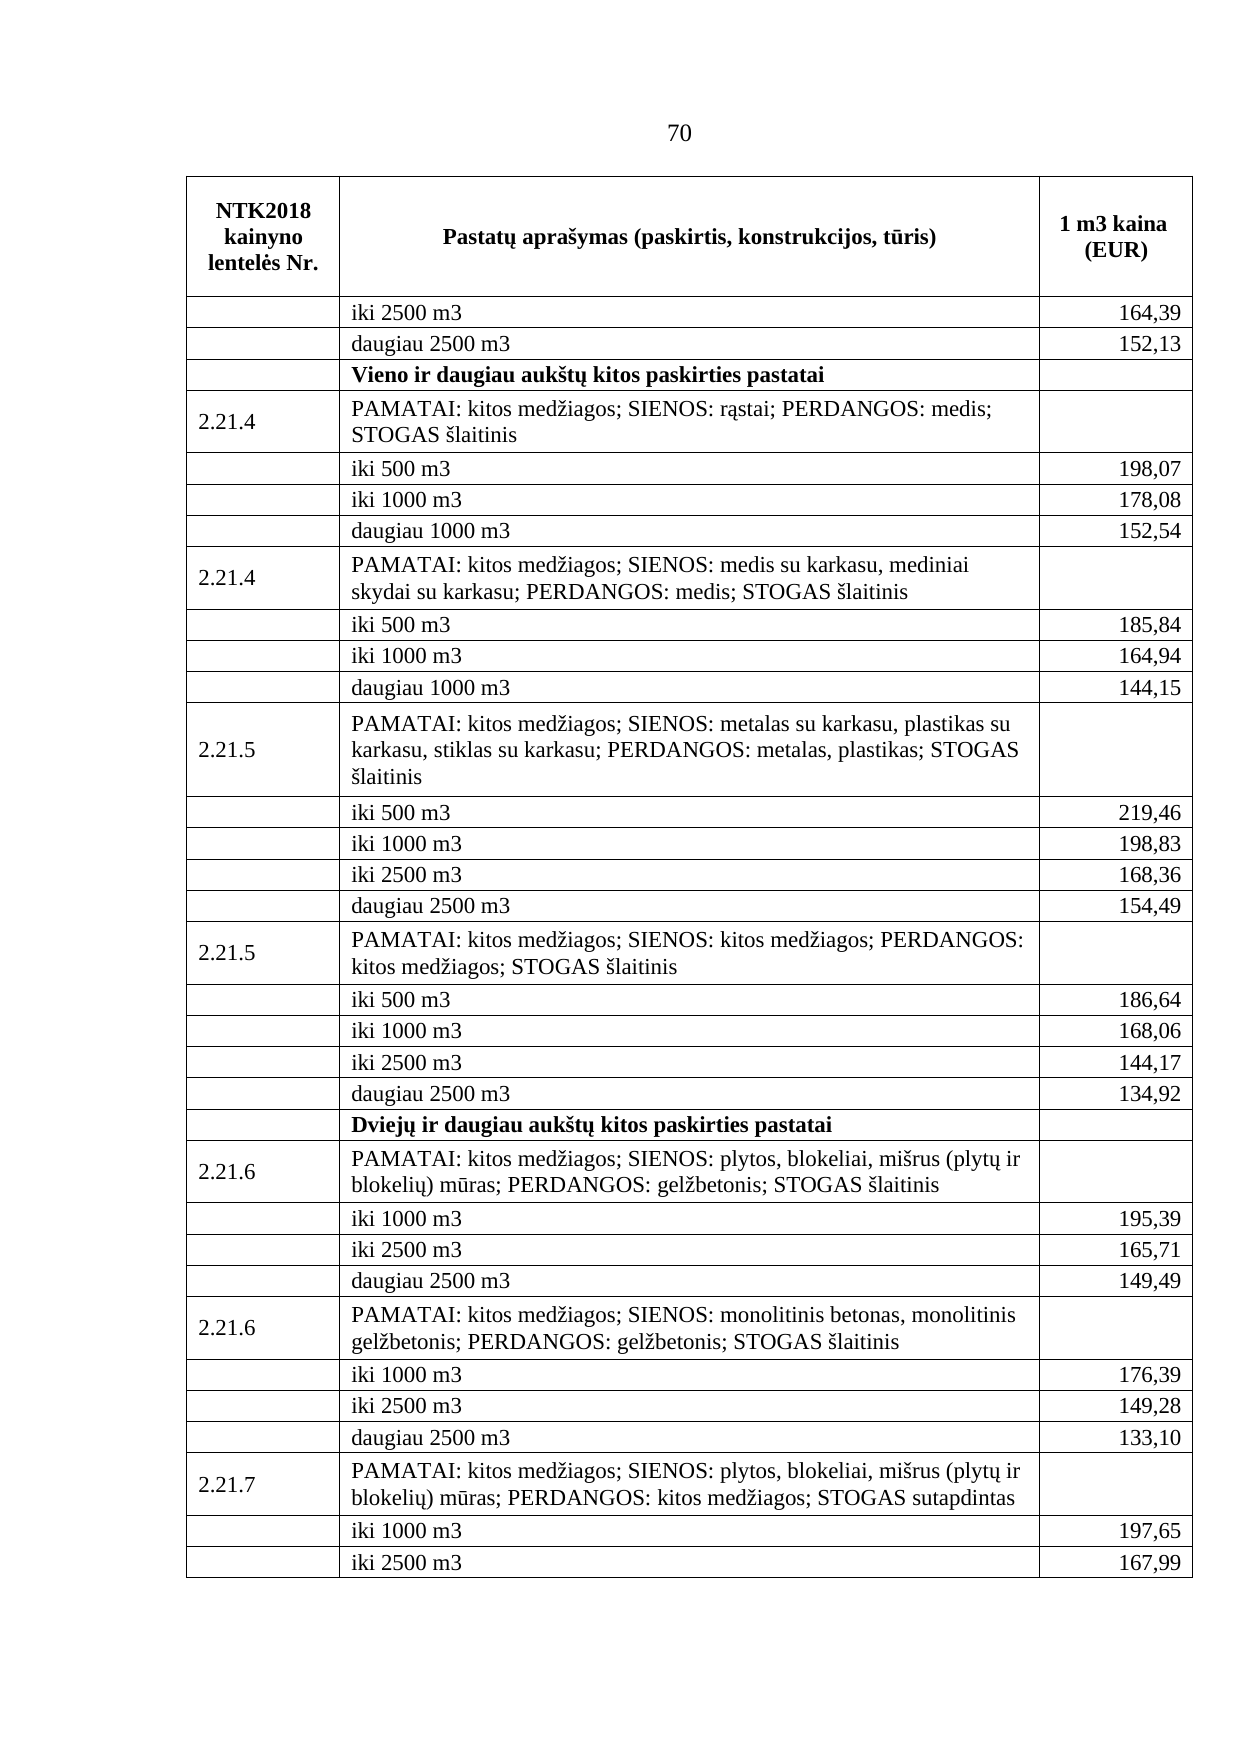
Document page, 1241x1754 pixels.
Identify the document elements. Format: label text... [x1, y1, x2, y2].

table_cell [187, 672, 339, 702]
table_cell PAMATAI: kitos medžiagos; SIENOS: plytos, blokeliai, mišrus (plytų ir blokelių) mūras; PERDANGOS: kitos medžiagos; STOGAS sutapdintas [340, 1453, 1039, 1515]
table_cell iki 2500 m3 [340, 860, 1039, 890]
table_cell 152,54 [1040, 516, 1192, 546]
table_cell 198,83 [1040, 828, 1192, 858]
table_cell iki 500 m3 [340, 985, 1039, 1015]
table_cell [187, 891, 339, 921]
table_cell daugiau 2500 m3 [340, 891, 1039, 921]
table_cell 149,49 [1040, 1266, 1192, 1296]
table_cell 149,28 [1040, 1391, 1192, 1421]
table_cell 2.21.6 [187, 1141, 339, 1202]
table_cell iki 1000 m3 [340, 641, 1039, 671]
table_cell 2.21.7 [187, 1453, 339, 1515]
table_cell 144,17 [1040, 1047, 1192, 1077]
table_cell 219,46 [1040, 797, 1192, 827]
table_cell 154,49 [1040, 891, 1192, 921]
table_cell 134,92 [1040, 1078, 1192, 1108]
table_cell [1040, 922, 1192, 983]
table_cell 2.21.5 [187, 703, 339, 796]
table_cell [187, 360, 339, 390]
table_cell [187, 985, 339, 1015]
table_cell [187, 1110, 339, 1140]
table_cell iki 2500 m3 [340, 297, 1039, 327]
table_cell 2.21.6 [187, 1297, 339, 1358]
table_cell [187, 828, 339, 858]
table_cell daugiau 2500 m3 [340, 328, 1039, 358]
table_cell [187, 610, 339, 640]
table_cell 2.21.4 [187, 391, 339, 452]
table_cell daugiau 1000 m3 [340, 516, 1039, 546]
table_cell daugiau 2500 m3 [340, 1078, 1039, 1108]
table_cell [187, 516, 339, 546]
table_cell daugiau 2500 m3 [340, 1422, 1039, 1452]
table_cell PAMATAI: kitos medžiagos; SIENOS: rąstai; PERDANGOS: medis; STOGAS šlaitinis [340, 391, 1039, 452]
table_cell PAMATAI: kitos medžiagos; SIENOS: monolitinis betonas, monolitinis gelžbetonis; PERDANGOS: gelžbetonis; STOGAS šlaitinis [340, 1297, 1039, 1358]
table_cell [187, 641, 339, 671]
table_cell [1040, 1110, 1192, 1140]
table_cell iki 1000 m3 [340, 828, 1039, 858]
table_cell 133,10 [1040, 1422, 1192, 1452]
table_cell PAMATAI: kitos medžiagos; SIENOS: metalas su karkasu, plastikas su karkasu, stiklas su karkasu; PERDANGOS: metalas, plastikas; STOGAS šlaitinis [340, 703, 1039, 796]
table_cell [1040, 360, 1192, 390]
table_cell 2.21.4 [187, 547, 339, 608]
table_cell 2.21.5 [187, 922, 339, 983]
table_cell [187, 1547, 339, 1577]
table_cell iki 2500 m3 [340, 1047, 1039, 1077]
table_cell [187, 1203, 339, 1233]
table_cell 165,71 [1040, 1235, 1192, 1265]
table_header 1 m3 kaina (EUR) [1040, 177, 1192, 296]
table_cell [1040, 1141, 1192, 1202]
table_cell 186,64 [1040, 985, 1192, 1015]
table_cell [1040, 703, 1192, 796]
table_cell [187, 797, 339, 827]
table_cell 164,94 [1040, 641, 1192, 671]
table_cell 198,07 [1040, 453, 1192, 483]
table_cell iki 2500 m3 [340, 1391, 1039, 1421]
table_cell [1040, 547, 1192, 608]
table_cell PAMATAI: kitos medžiagos; SIENOS: plytos, blokeliai, mišrus (plytų ir blokelių) mūras; PERDANGOS: gelžbetonis; STOGAS šlaitinis [340, 1141, 1039, 1202]
table_cell PAMATAI: kitos medžiagos; SIENOS: kitos medžiagos; PERDANGOS: kitos medžiagos; STOGAS šlaitinis [340, 922, 1039, 983]
table_cell iki 500 m3 [340, 453, 1039, 483]
table_cell [187, 1047, 339, 1077]
table_cell iki 1000 m3 [340, 1516, 1039, 1546]
table_cell [187, 485, 339, 515]
table_cell PAMATAI: kitos medžiagos; SIENOS: medis su karkasu, mediniai skydai su karkasu; PERDANGOS: medis; STOGAS šlaitinis [340, 547, 1039, 608]
table_cell 185,84 [1040, 610, 1192, 640]
table_cell iki 500 m3 [340, 797, 1039, 827]
table_cell 195,39 [1040, 1203, 1192, 1233]
table_cell [187, 860, 339, 890]
table_header Pastatų aprašymas (paskirtis, konstrukcijos, tūris) [340, 177, 1039, 296]
table_cell 144,15 [1040, 672, 1192, 702]
table_cell 167,99 [1040, 1547, 1192, 1577]
table_cell 164,39 [1040, 297, 1192, 327]
table_cell [187, 1016, 339, 1046]
table_cell daugiau 1000 m3 [340, 672, 1039, 702]
table_cell 178,08 [1040, 485, 1192, 515]
table_cell iki 2500 m3 [340, 1547, 1039, 1577]
table_cell [187, 1078, 339, 1108]
table_cell [187, 1235, 339, 1265]
table_cell 168,36 [1040, 860, 1192, 890]
table_cell [187, 1516, 339, 1546]
table_cell iki 1000 m3 [340, 1360, 1039, 1390]
table_cell [187, 297, 339, 327]
table_cell daugiau 2500 m3 [340, 1266, 1039, 1296]
table_cell [187, 1422, 339, 1452]
table_cell [187, 1391, 339, 1421]
table_cell iki 1000 m3 [340, 1203, 1039, 1233]
table_cell iki 2500 m3 [340, 1235, 1039, 1265]
table_cell [1040, 1453, 1192, 1515]
table_cell [1040, 391, 1192, 452]
table_cell iki 500 m3 [340, 610, 1039, 640]
table_cell Vieno ir daugiau aukštų kitos paskirties pastatai [340, 360, 1039, 390]
table_cell [187, 1266, 339, 1296]
table_cell iki 1000 m3 [340, 485, 1039, 515]
table_cell [187, 453, 339, 483]
table_cell [187, 328, 339, 358]
table_cell [1040, 1297, 1192, 1358]
table_header NTK2018 kainyno lentelės Nr. [187, 177, 339, 296]
table_cell 176,39 [1040, 1360, 1192, 1390]
table_cell 197,65 [1040, 1516, 1192, 1546]
table_cell 168,06 [1040, 1016, 1192, 1046]
table_cell [187, 1360, 339, 1390]
table_cell iki 1000 m3 [340, 1016, 1039, 1046]
table_cell 152,13 [1040, 328, 1192, 358]
table_cell Dviejų ir daugiau aukštų kitos paskirties pastatai [340, 1110, 1039, 1140]
